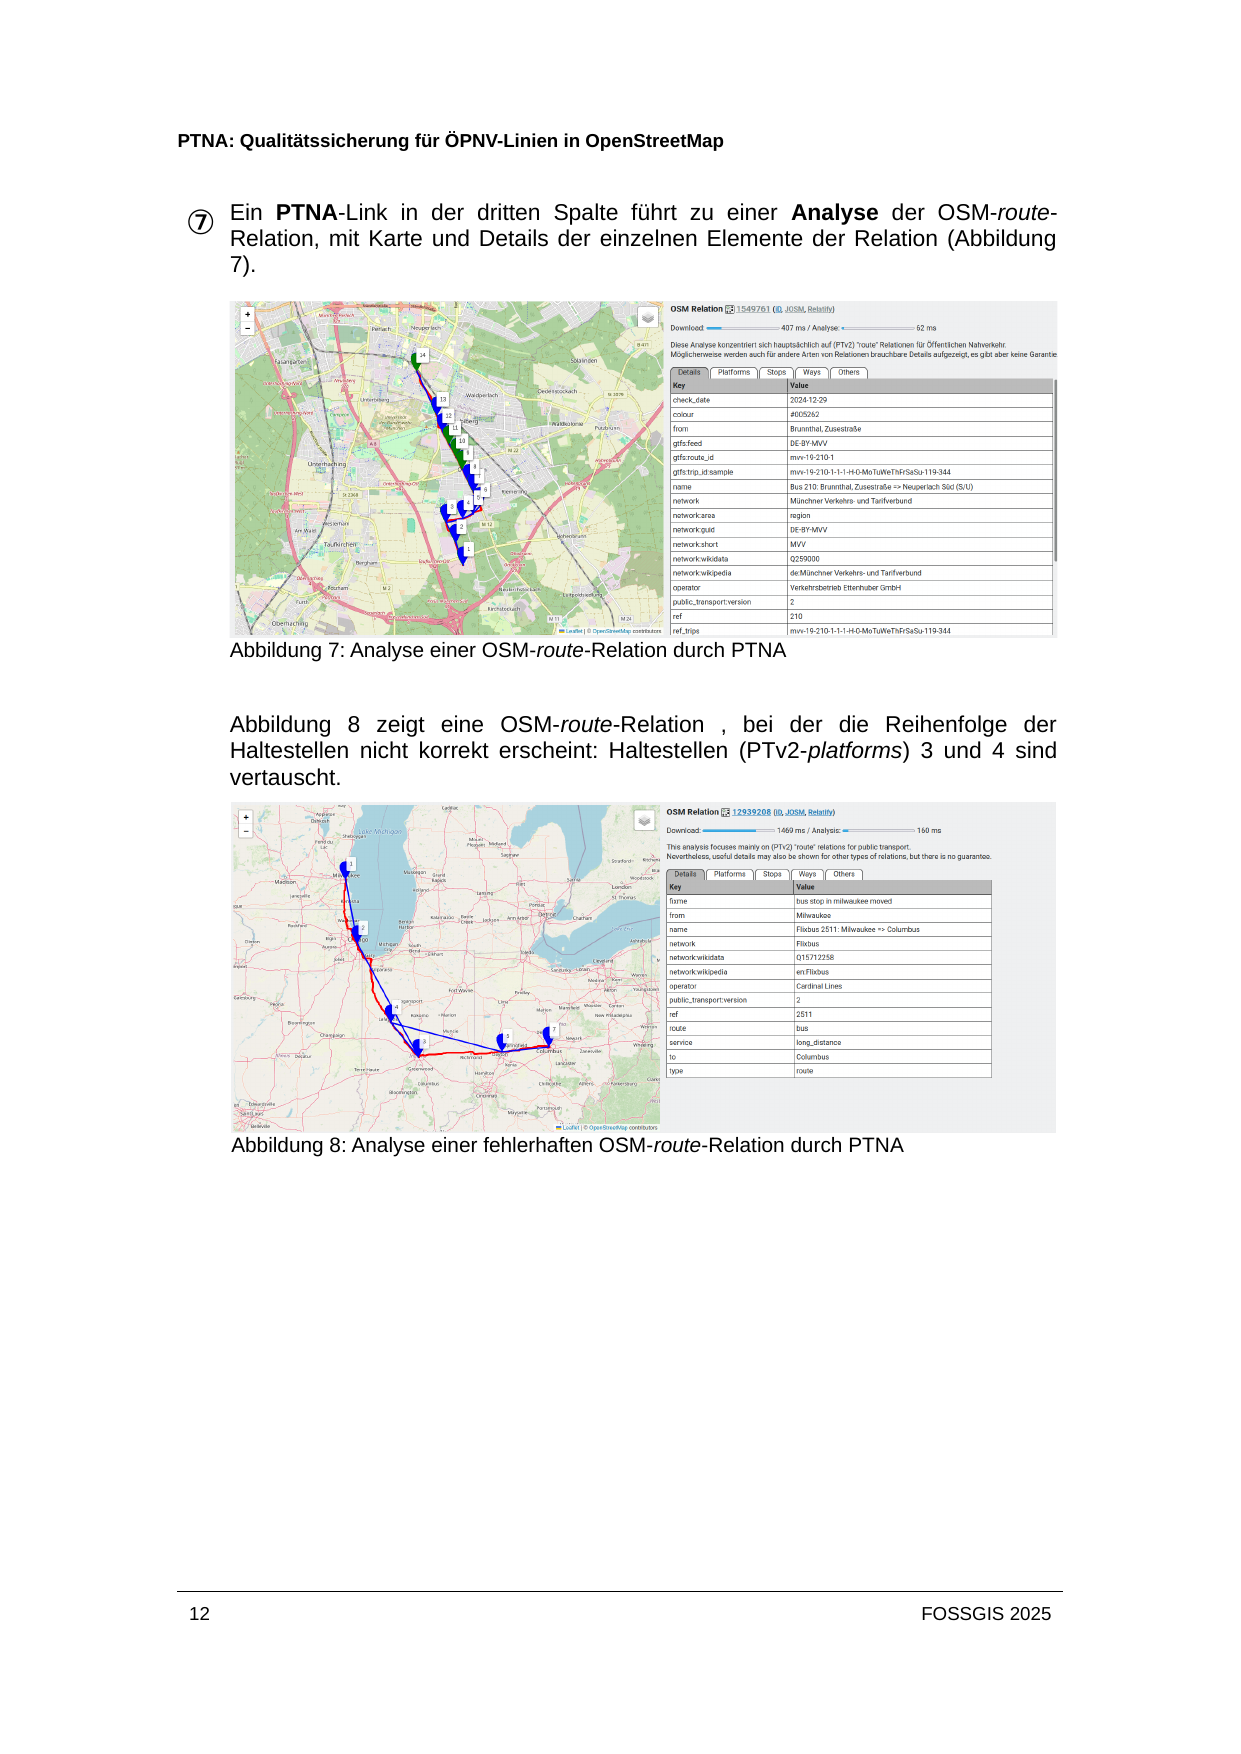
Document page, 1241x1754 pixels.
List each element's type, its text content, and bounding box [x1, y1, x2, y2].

picture [229, 301, 1058, 638]
picture [231, 802, 1056, 1133]
table_header ⑦ [177, 181, 224, 694]
table_cell Abbildung 8 zeigt eine OSM-route-Relation , bei der die Reihenfolge der Haltestellen nicht korrekt erscheint: Haltestellen (PTv2-platforms) 3 und 4 sind vertauscht. [224, 694, 1063, 1189]
table_cell [177, 694, 224, 1189]
table_header Ein PTNA-Link in der dritten Spalte führt zu einer Analyse der OSM-route-Relation, mit Karte und Details der einzelnen Elemente der Relation (Abbildung 7). [224, 181, 1063, 694]
